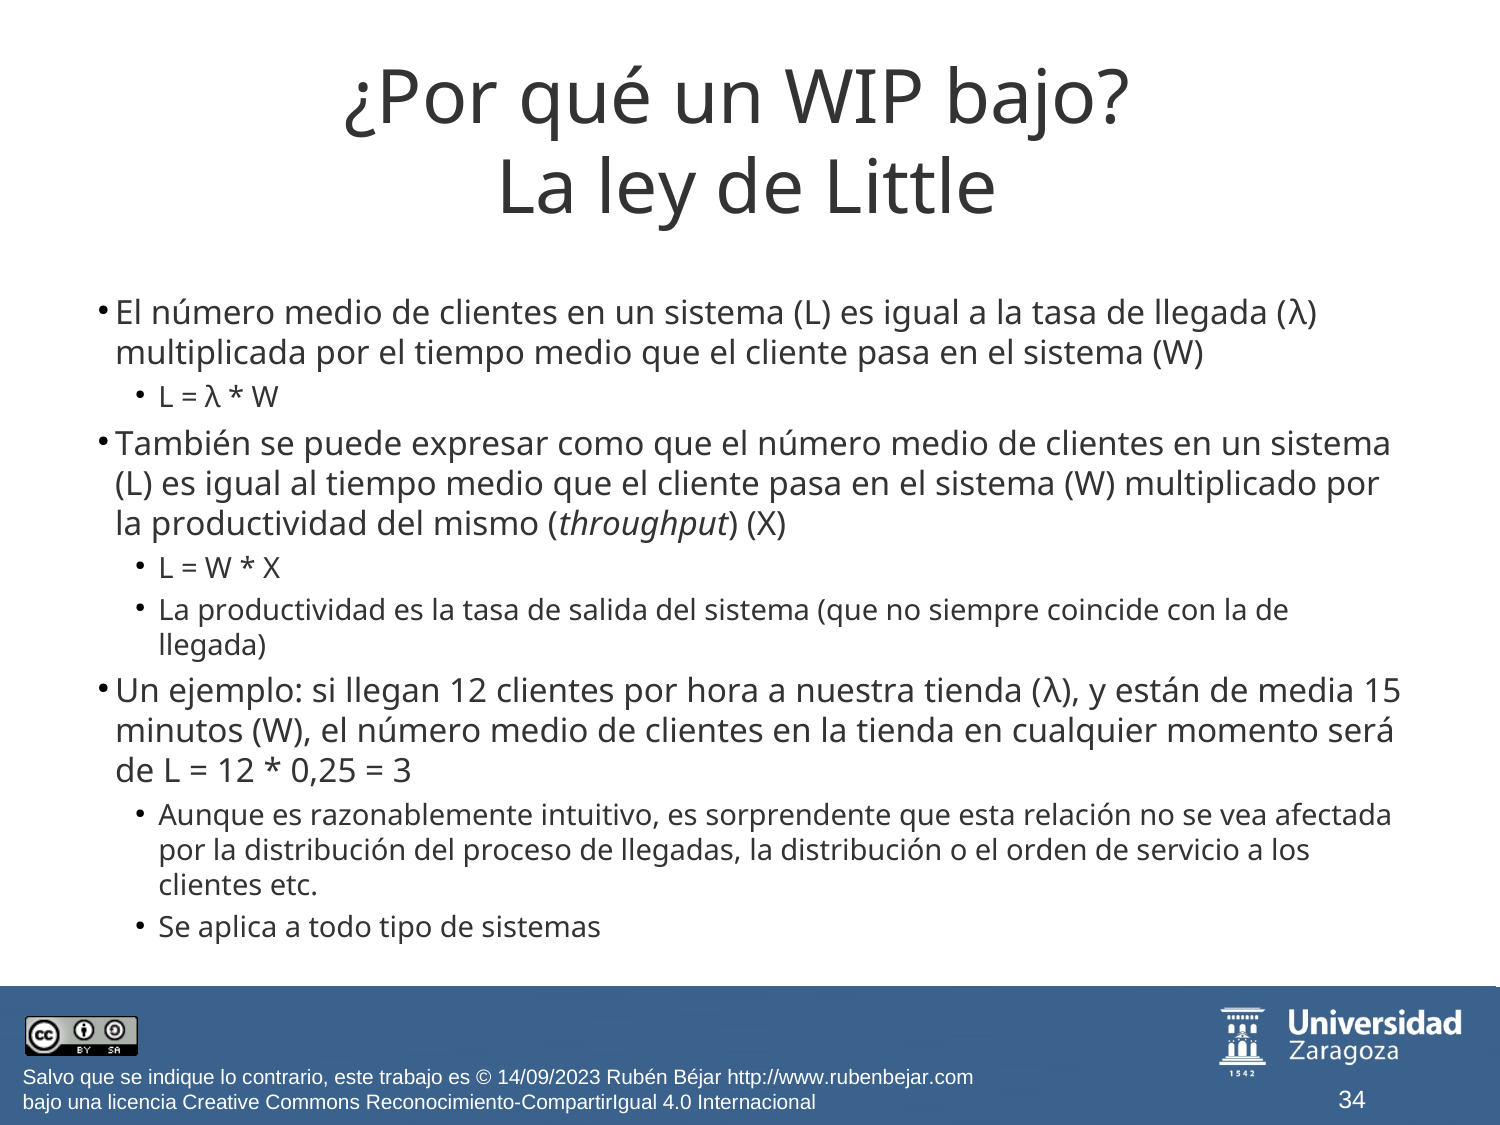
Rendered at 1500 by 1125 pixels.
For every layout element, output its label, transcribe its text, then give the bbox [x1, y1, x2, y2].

title ¿Por qué un WIP bajo? La ley de Little [74, 20, 1420, 257]
list El número medio de clientes en un sistema (L) es igual a la tasa de llegada (λ) multiplicada por el tiempo medio que el cliente pasa en el sistema (W) L = λ * W También se puede expresar como que el número medio de clientes en un sistema (L) es igual al tiempo medio que el cliente pasa en el sistema (W) multiplicado por la productividad del mismo (throughput) (X) L = W * X La productividad es la tasa de salida del sistema (que no siempre coincide con la de llegada) Un ejemplo: si llegan 12 clientes por hora a nuestra tienda (λ), y están de media 15 minutos (W), el número medio de clientes en la tienda en cualquier momento será de L = 12 * 0,25 = 3 Aunque es razonablemente intuitivo, es sorprendente que esta relación no se vea afectada por la distribución del proceso de llegadas, la distribución o el orden de servicio a los clientes etc. Se aplica a todo tipo de sistemas [82, 283, 1418, 957]
picture [0, 986, 1500, 1125]
